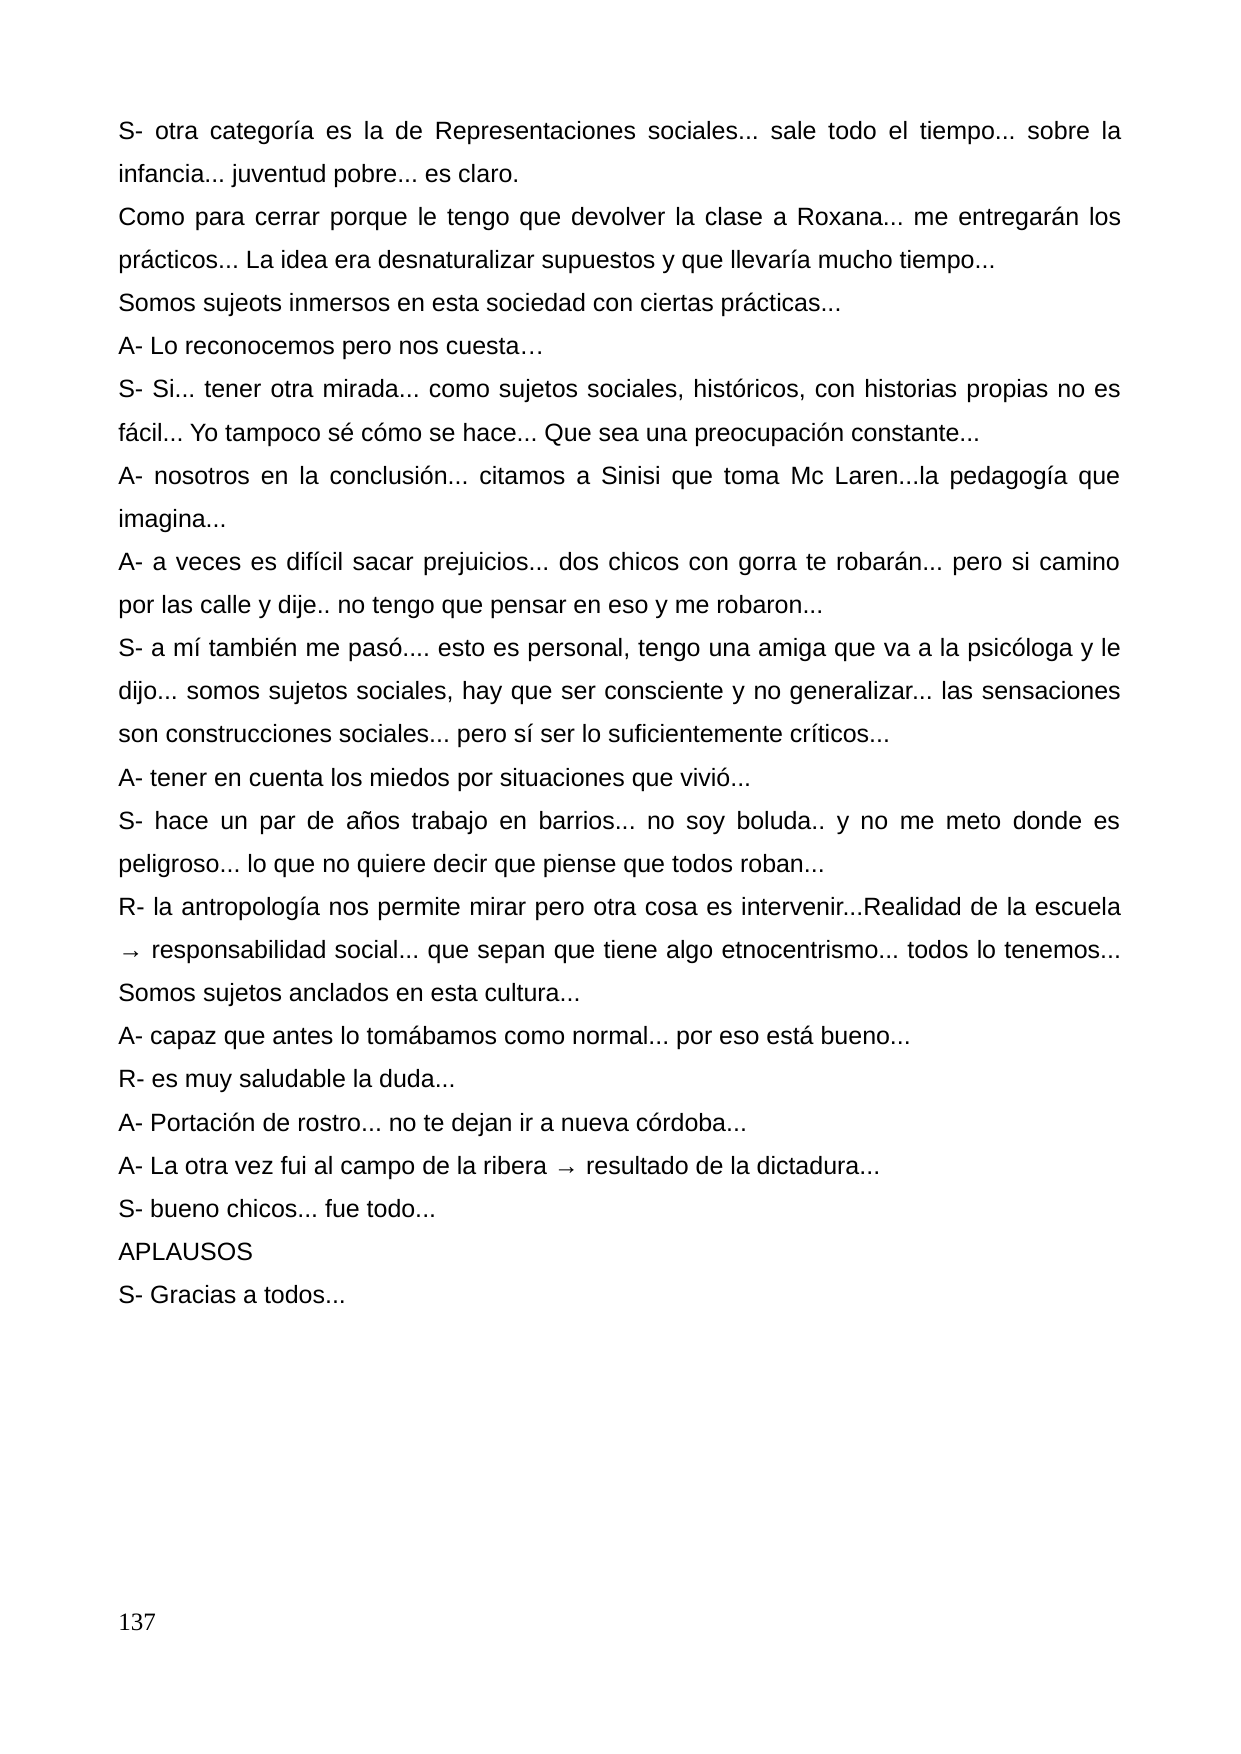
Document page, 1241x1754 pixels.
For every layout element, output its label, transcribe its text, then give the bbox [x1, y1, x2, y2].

text R- la antropología nos permite mirar pero otra cosa es intervenir...Realidad de la escuela → responsabilidad social... que sepan que tiene algo etnocentrismo... todos lo tenemos... Somos sujetos anclados en esta cultura... [118, 892, 1123, 1007]
text APLAUSOS [118, 1237, 1123, 1266]
text A- capaz que antes lo tomábamos como normal... por eso está bueno... [118, 1021, 1123, 1050]
text Somos sujeots inmersos en esta sociedad con ciertas prácticas... [118, 288, 1123, 317]
text A- Lo reconocemos pero nos cuesta… [118, 331, 1123, 360]
text A- nosotros en la conclusión... citamos a Sinisi que toma Mc Laren...la pedagogía que imagina... [118, 461, 1123, 532]
text S- Si... tener otra mirada... como sujetos sociales, históricos, con historias propias no es fácil... Yo tampoco sé cómo se hace... Que sea una preocupación constante... [118, 374, 1123, 446]
text S- bueno chicos... fue todo... [118, 1194, 1123, 1222]
text A- a veces es difícil sacar prejuicios... dos chicos con gorra te robarán... pero si camino por las calle y dije.. no tengo que pensar en eso y me robaron... [118, 547, 1123, 619]
text A- Portación de rostro... no te dejan ir a nueva córdoba... [118, 1107, 1123, 1136]
text S- otra categoría es la de Representaciones sociales... sale todo el tiempo... sobre la infancia... juventud pobre... es claro. [118, 116, 1123, 187]
text R- es muy saludable la duda... [118, 1064, 1123, 1093]
text Como para cerrar porque le tengo que devolver la clase a Roxana... me entregarán los prácticos... La idea era desnaturalizar supuestos y que llevaría mucho tiempo... [118, 202, 1123, 274]
text S- hace un par de años trabajo en barrios... no soy boluda.. y no me meto donde es peligroso... lo que no quiere decir que piense que todos roban... [118, 806, 1123, 877]
text S- Gracias a todos... [118, 1280, 1123, 1309]
text A- tener en cuenta los miedos por situaciones que vivió... [118, 762, 1123, 791]
text A- La otra vez fui al campo de la ribera → resultado de la dictadura... [118, 1151, 1123, 1179]
text S- a mí también me pasó.... esto es personal, tengo una amiga que va a la psicóloga y le dijo... somos sujetos sociales, hay que ser consciente y no generalizar... las sensaciones son construcciones sociales... pero sí ser lo suficientemente críticos... [118, 633, 1123, 748]
